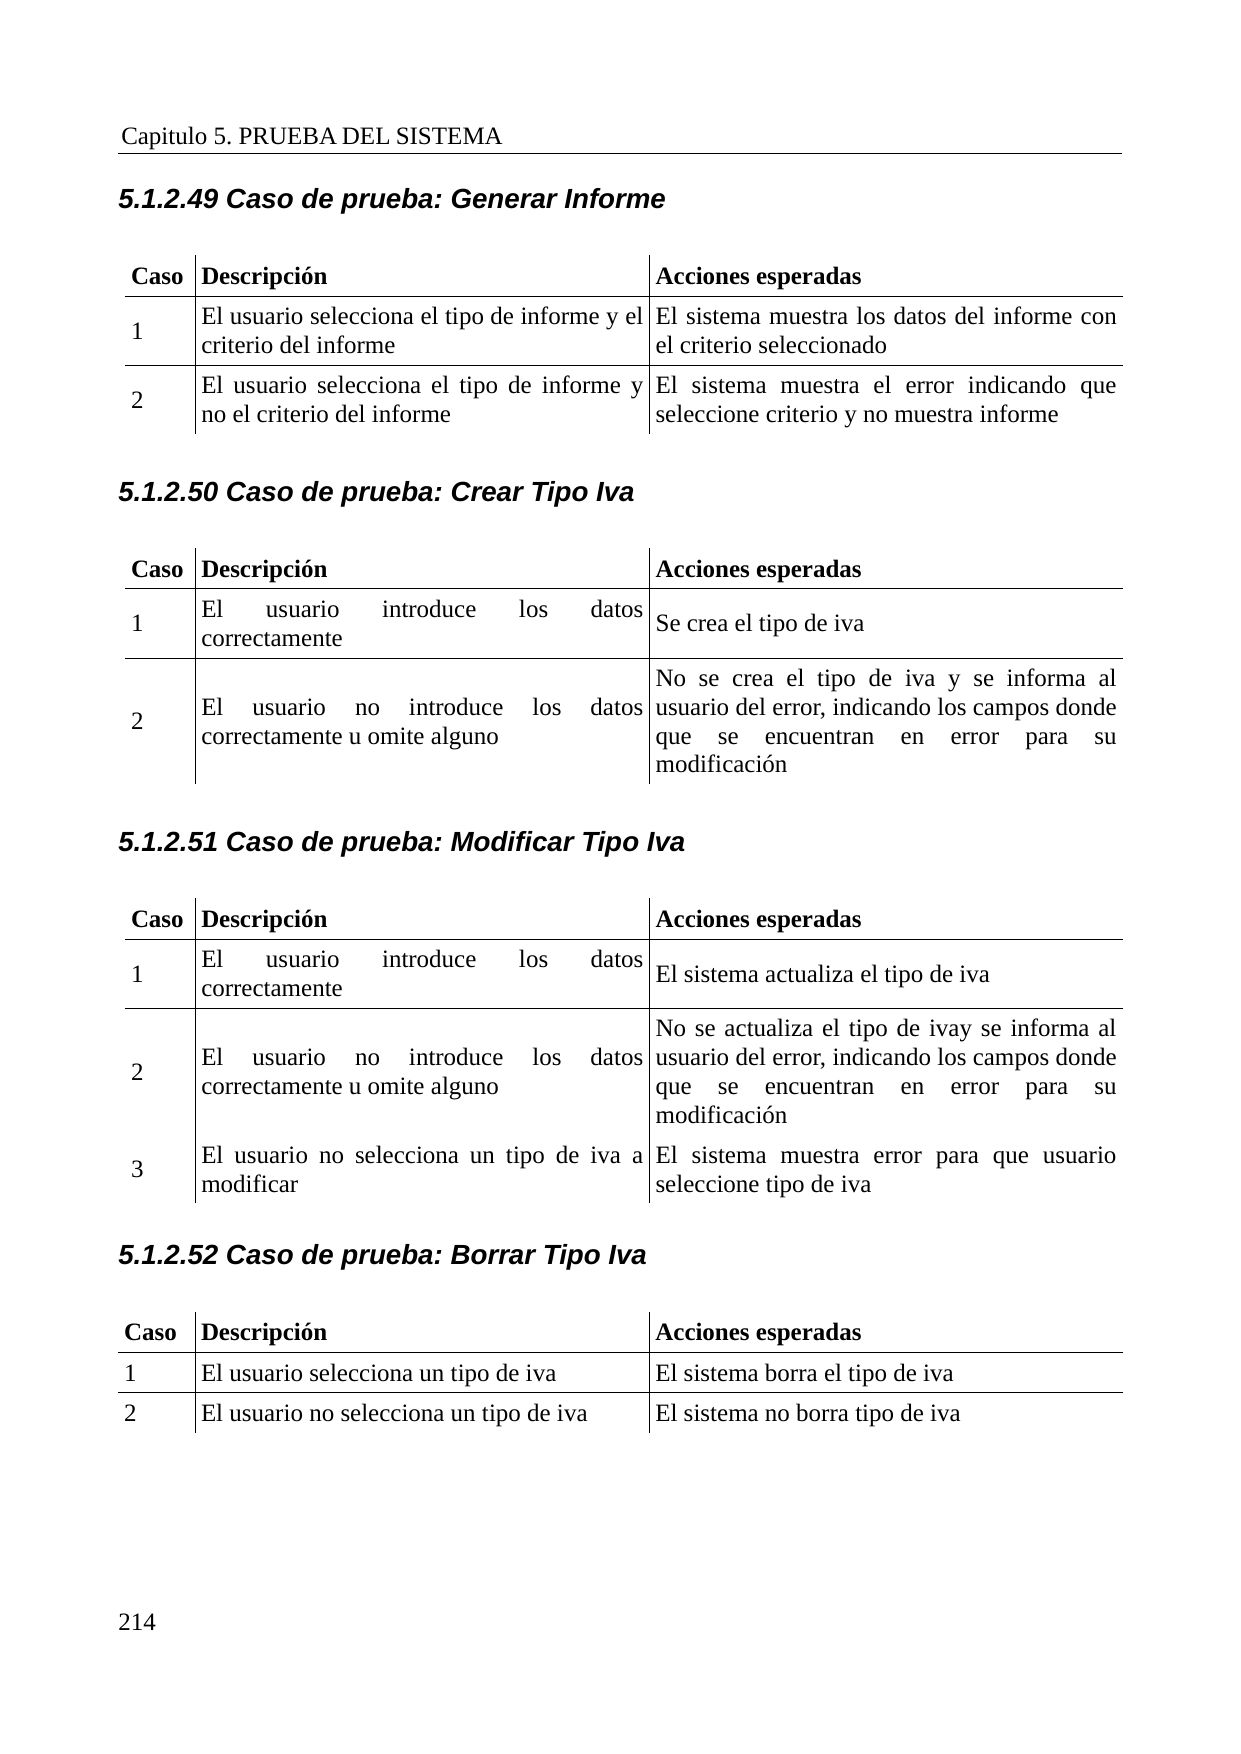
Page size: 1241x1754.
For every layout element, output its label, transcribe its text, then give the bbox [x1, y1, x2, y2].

table_header Descripción [196, 255, 649, 296]
table_header Acciones esperadas [650, 548, 1123, 588]
table_cell El sistema actualiza el tipo de iva [650, 940, 1123, 1008]
table_header Caso [125, 255, 195, 296]
table_cell El usuario introduce los datos correctamente [196, 940, 649, 1008]
table_header Caso [125, 898, 195, 938]
table_cell El usuario selecciona el tipo de informe y no el criterio del informe [196, 366, 649, 434]
table_cell 2 [125, 659, 195, 784]
table_cell 2 [125, 1009, 195, 1134]
table_header Descripción [196, 548, 649, 588]
table_cell El sistema no borra tipo de iva [650, 1393, 1123, 1432]
table_cell Se crea el tipo de iva [650, 589, 1123, 657]
table_cell No se crea el tipo de iva y se informa al usuario del error, indicando los campos donde que se encuentran en error para su modificación [650, 659, 1123, 784]
table_cell El sistema borra el tipo de iva [650, 1353, 1123, 1392]
table_cell El sistema muestra el error indicando que seleccione criterio y no muestra informe [650, 366, 1123, 434]
table_cell 1 [125, 297, 195, 365]
table_cell El usuario no introduce los datos correctamente u omite alguno [196, 1009, 649, 1134]
table_cell El usuario selecciona un tipo de iva [196, 1353, 649, 1392]
subtitle 5.1.2.49 Caso de prueba: Generar Informe [118, 182, 1122, 214]
table_cell 2 [125, 366, 195, 434]
table_cell 1 [125, 940, 195, 1008]
table_header Acciones esperadas [650, 255, 1123, 296]
table_header Caso [125, 548, 195, 588]
table_cell El sistema muestra error para que usuario seleccione tipo de iva [650, 1134, 1123, 1203]
table_cell El sistema muestra los datos del informe con el criterio seleccionado [650, 297, 1123, 365]
table_cell No se actualiza el tipo de ivay se informa al usuario del error, indicando los campos donde que se encuentran en error para su modificación [650, 1009, 1123, 1134]
subtitle 5.1.2.51 Caso de prueba: Modificar Tipo Iva [118, 825, 1122, 857]
table_header Acciones esperadas [650, 1312, 1123, 1352]
table_cell El usuario selecciona el tipo de informe y el criterio del informe [196, 297, 649, 365]
table_cell 2 [118, 1393, 195, 1432]
table_cell 1 [125, 589, 195, 657]
table_header Caso [118, 1312, 195, 1352]
table_cell 3 [125, 1134, 195, 1203]
table_cell El usuario no introduce los datos correctamente u omite alguno [196, 659, 649, 784]
table_cell El usuario introduce los datos correctamente [196, 589, 649, 657]
table_cell 1 [118, 1353, 195, 1392]
table_cell El usuario no selecciona un tipo de iva a modificar [196, 1134, 649, 1203]
subtitle 5.1.2.50 Caso de prueba: Crear Tipo Iva [118, 475, 1122, 507]
table_header Descripción [196, 898, 649, 938]
table_header Descripción [196, 1312, 649, 1352]
table_header Acciones esperadas [650, 898, 1123, 938]
table_cell El usuario no selecciona un tipo de iva [196, 1393, 649, 1432]
subtitle 5.1.2.52 Caso de prueba: Borrar Tipo Iva [118, 1238, 1122, 1270]
